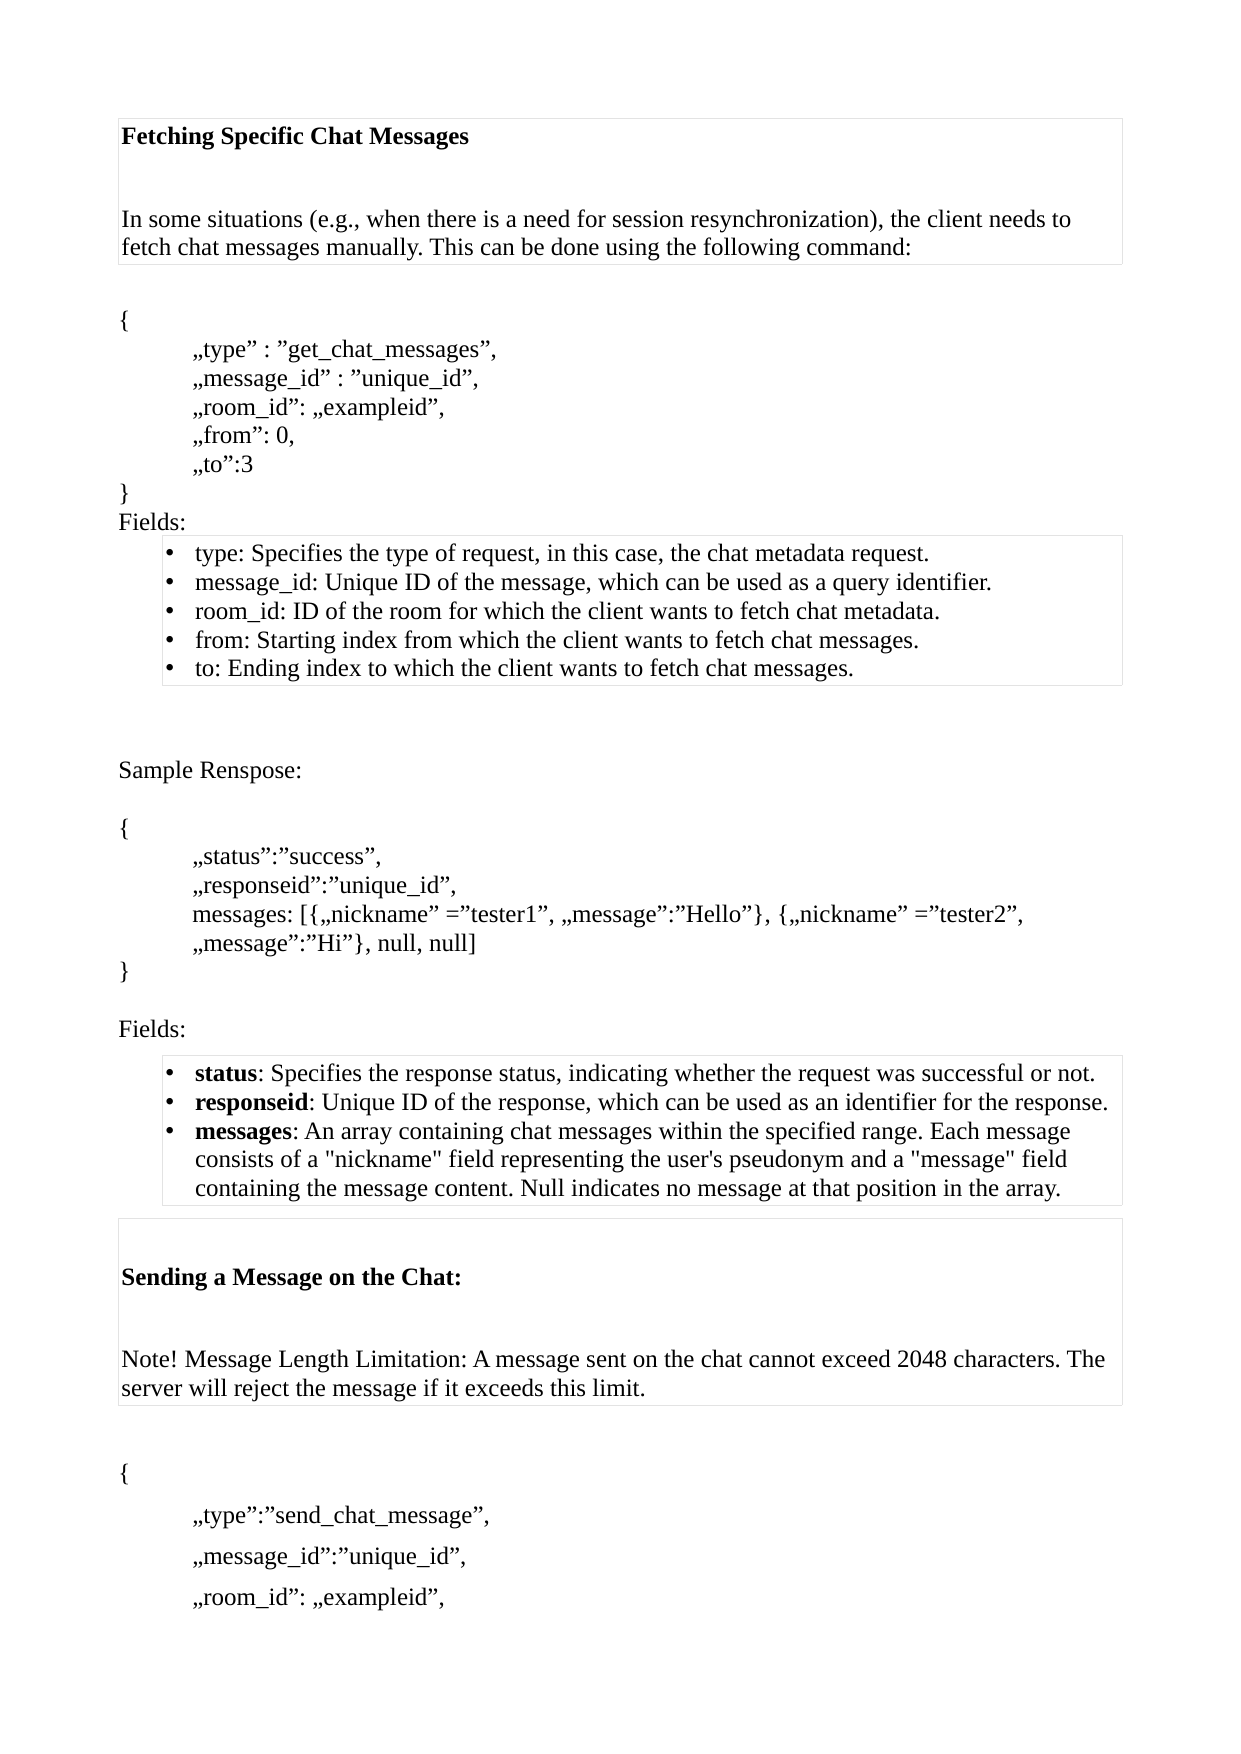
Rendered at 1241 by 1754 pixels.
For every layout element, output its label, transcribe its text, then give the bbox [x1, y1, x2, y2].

text „message_id”:”unique_id”, [118, 1541, 1122, 1570]
text „responseid”:”unique_id”, [118, 870, 1122, 899]
list status: Specifies the response status, indicating whether the request was successful or not. [163, 1056, 1122, 1084]
list room_id: ID of the room for which the client wants to fetch chat metadata. [163, 593, 1122, 622]
text „message_id” : ”unique_id”, [118, 363, 1122, 392]
list responseid: Unique ID of the response, which can be used as an identifier for the response. [163, 1084, 1122, 1113]
text } [118, 956, 1122, 985]
text Sending a Message on the Chat: [119, 1259, 1122, 1291]
text Fields: [118, 1014, 1122, 1043]
text Sample Renspose: [118, 755, 1122, 784]
text „type” : ”get_chat_messages”, [118, 334, 1122, 363]
text } [118, 478, 1122, 507]
text Fields: [118, 507, 1122, 535]
text Fetching Specific Chat Messages [119, 119, 1122, 150]
list messages: An array containing chat messages within the specified range. Each message consists of a "nickname" field representing the user's pseudonym and a "message" field containing the message content. Null indicates no message at that position in the array. [163, 1113, 1122, 1205]
text { [118, 305, 1122, 334]
text „type”:”send_chat_message”, [118, 1500, 1122, 1528]
text „room_id”: „exampleid”, [118, 392, 1122, 420]
text „to”:3 [118, 449, 1122, 478]
list message_id: Unique ID of the message, which can be used as a query identifier. [163, 564, 1122, 593]
list to: Ending index to which the client wants to fetch chat messages. [163, 650, 1122, 685]
text In some situations (e.g., when there is a need for session resynchronization), the client needs to fetch chat messages manually. This can be done using the following command: [119, 201, 1122, 264]
text „status”:”success”, [118, 841, 1122, 870]
text „room_id”: „exampleid”, [118, 1582, 1122, 1611]
text „from”: 0, [118, 420, 1122, 449]
list from: Starting index from which the client wants to fetch chat messages. [163, 622, 1122, 650]
text { [118, 1458, 1122, 1487]
text Note! Message Length Limitation: A message sent on the chat cannot exceed 2048 characters. The server will reject the message if it exceeds this limit. [119, 1341, 1122, 1405]
text { [118, 813, 1122, 841]
text messages: [{„nickname” =”tester1”, „message”:”Hello”}, {„nickname” =”tester2”, „message”:”Hi”}, null, null] [118, 899, 1122, 956]
list type: Specifies the type of request, in this case, the chat metadata request. [163, 536, 1122, 564]
